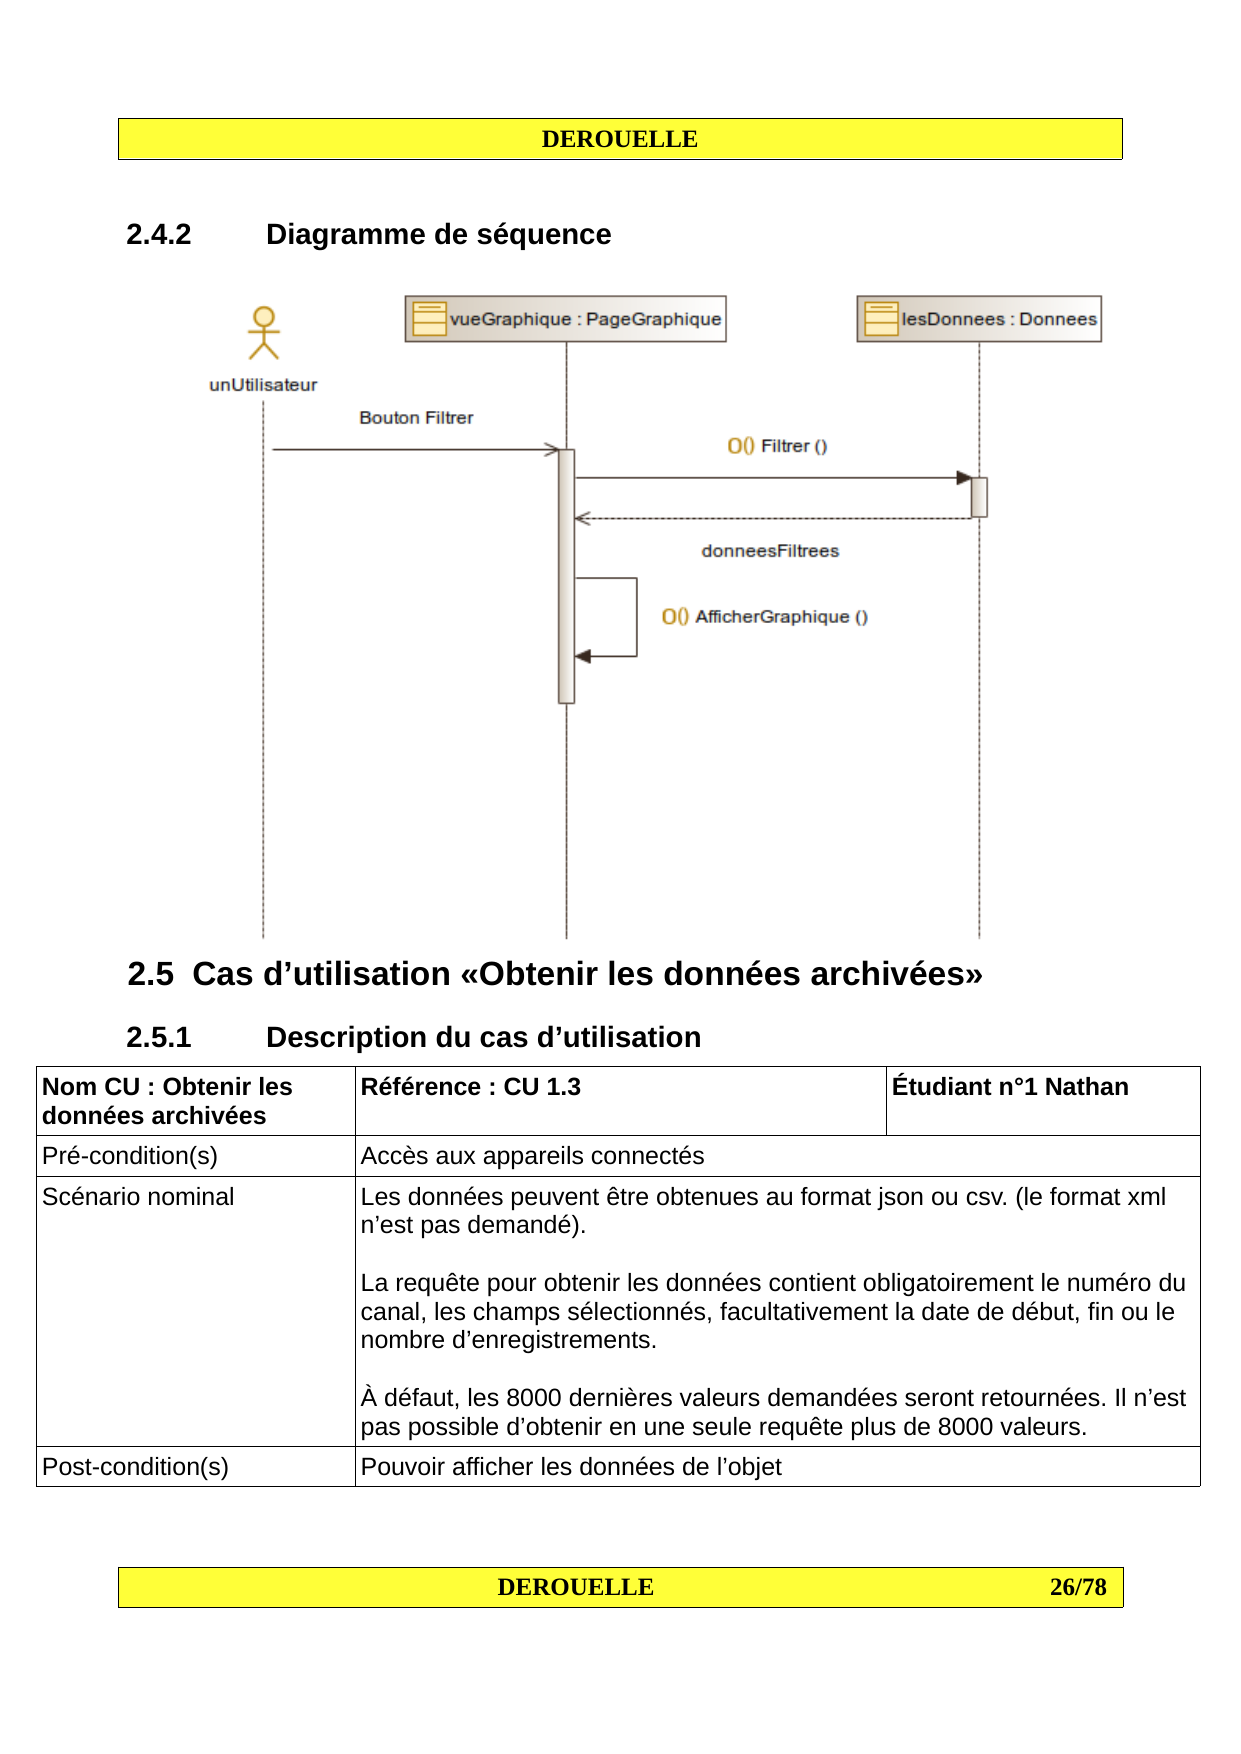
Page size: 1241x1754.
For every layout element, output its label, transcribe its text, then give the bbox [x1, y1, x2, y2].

table_header Nom CU : Obtenir les données archivées [37, 1067, 355, 1135]
table_cell Accès aux appareils connectés [356, 1136, 1200, 1176]
table_header Étudiant n°1 Nathan [887, 1067, 1200, 1135]
subtitle Cas d’utilisation «Obtenir les données archivées» [118, 955, 1122, 993]
table_cell Scénario nominal [37, 1177, 355, 1446]
subtitle Diagramme de séquence [118, 217, 1122, 251]
table_cell Pré-condition(s) [37, 1136, 355, 1176]
subtitle Description du cas d’utilisation [118, 1020, 1122, 1054]
table_cell Post-condition(s) [37, 1447, 355, 1486]
table_cell Pouvoir afficher les données de l’objet [356, 1447, 1200, 1486]
table_cell Les données peuvent être obtenues au format json ou csv. (le format xml n’est pas demandé). La requête pour obtenir les données contient obligatoirement le numéro du canal, les champs sélectionnés, facultativement la date de début, fin ou le nombre d’enregistrements. À défaut, les 8000 dernières valeurs demandées seront retournées. Il n’est pas possible d’obtenir en une seule requête plus de 8000 valeurs. [356, 1177, 1200, 1446]
picture [122, 280, 1118, 955]
table_header Référence : CU 1.3 [356, 1067, 886, 1135]
